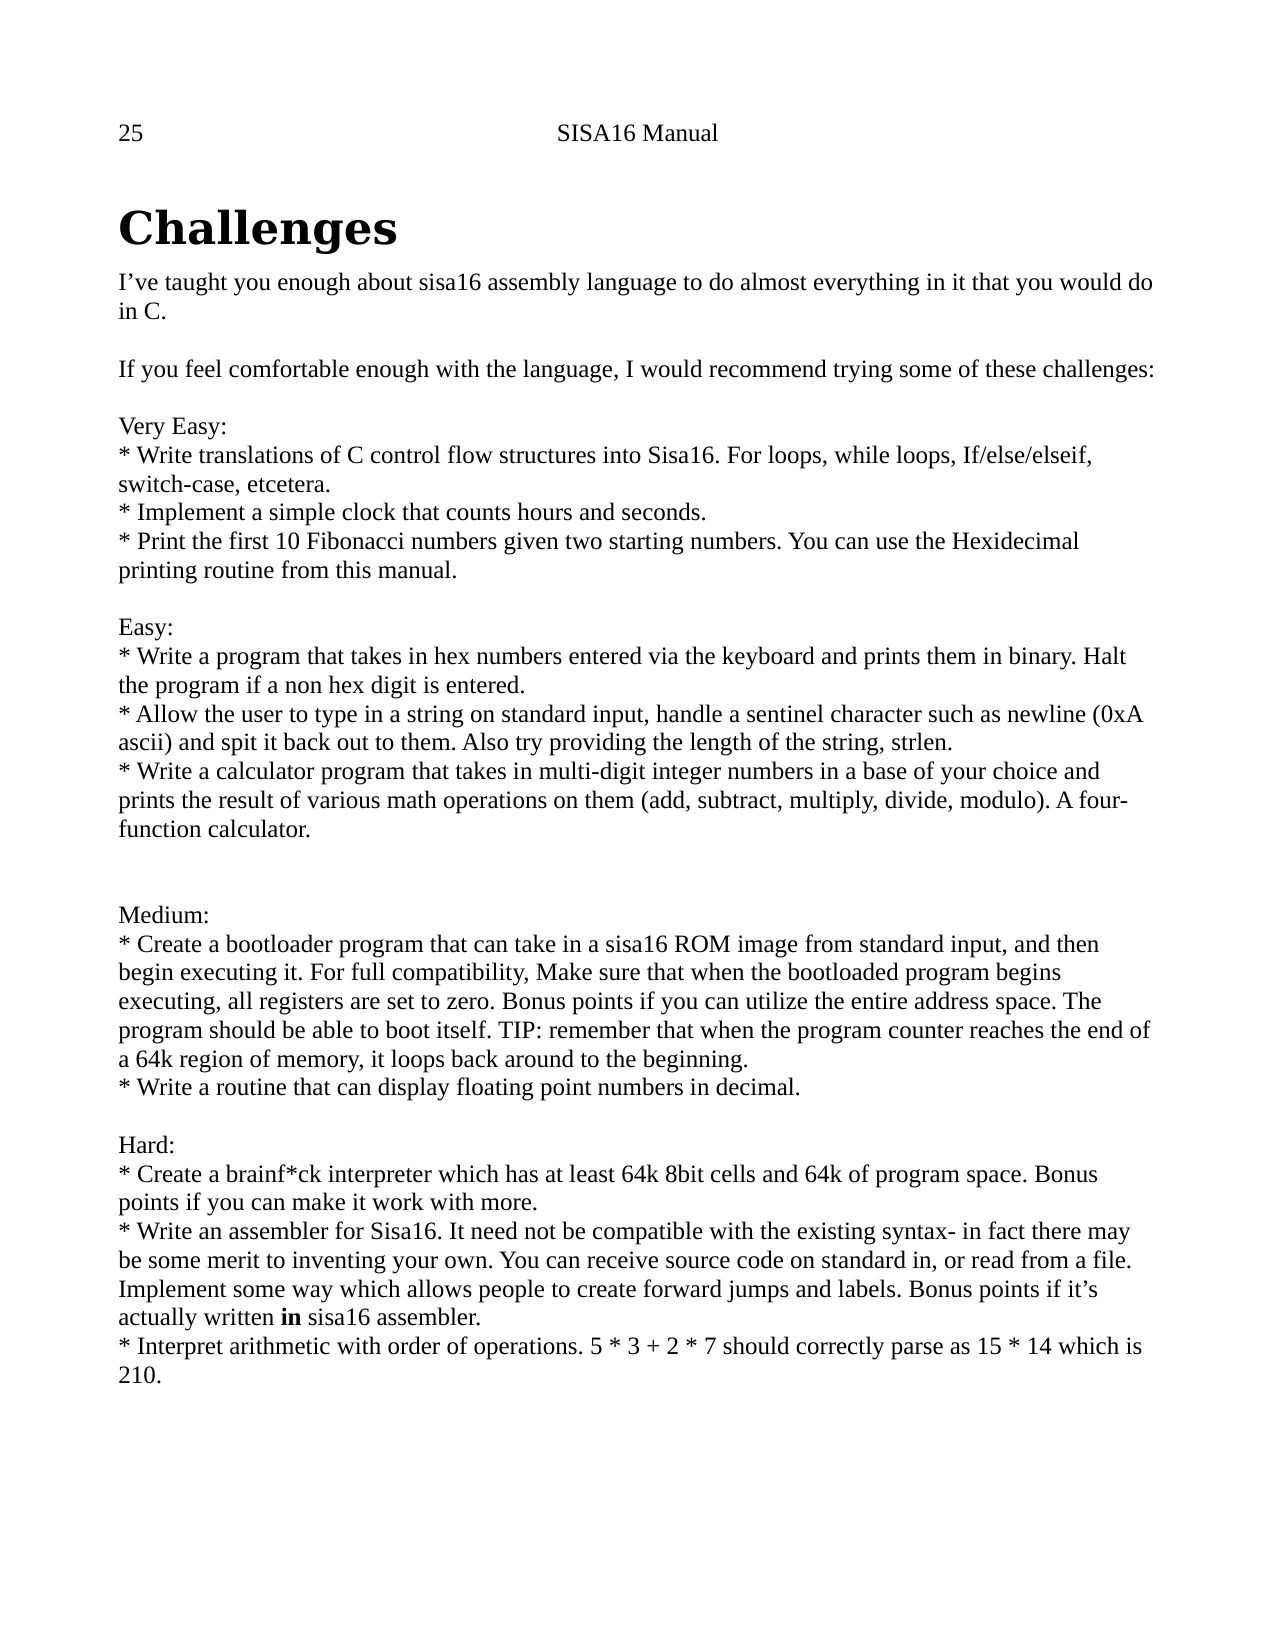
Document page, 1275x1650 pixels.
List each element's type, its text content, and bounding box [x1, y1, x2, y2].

text * Write an assembler for Sisa16. It need not be compatible with the existing syntax- in fact there may be some merit to inventing your own. You can receive source code on standard in, or read from a file. Implement some way which allows people to create forward jumps and labels. Bonus points if it’s actually written in sisa16 assembler. [118, 1216, 1157, 1331]
text * Interpret arithmetic with order of operations. 5 * 3 + 2 * 7 should correctly parse as 15 * 14 which is 210. [118, 1331, 1157, 1389]
text Medium: [118, 900, 1157, 929]
text * Implement a simple clock that counts hours and seconds. * Print the first 10 Fibonacci numbers given two starting numbers. You can use the Hexidecimal printing routine from this manual. Easy: * Write a program that takes in hex numbers entered via the keyboard and prints them in binary. Halt the program if a non hex digit is entered. [118, 497, 1157, 699]
text I’ve taught you enough about sisa16 assembly language to do almost everything in it that you would do in C. If you feel comfortable enough with the language, I would recommend trying some of these challenges: [118, 267, 1157, 382]
text * Allow the user to type in a string on standard input, handle a sentinel character such as newline (0xA ascii) and spit it back out to them. Also try providing the length of the string, strlen. * Write a calculator program that takes in multi-digit integer numbers in a base of your choice and prints the result of various math operations on them (add, subtract, multiply, divide, modulo). A four-function calculator. [118, 699, 1157, 842]
text Very Easy: * Write translations of C control flow structures into Sisa16. For loops, while loops, If/else/elseif, switch-case, etcetera. [118, 411, 1157, 497]
text Hard: [118, 1130, 1157, 1159]
subtitle Challenges [118, 202, 1157, 255]
text * Write a routine that can display floating point numbers in decimal. [118, 1072, 1157, 1101]
text * Create a brainf*ck interpreter which has at least 64k 8bit cells and 64k of program space. Bonus points if you can make it work with more. [118, 1159, 1157, 1216]
text * Create a bootloader program that can take in a sisa16 ROM image from standard input, and then begin executing it. For full compatibility, Make sure that when the bootloaded program begins executing, all registers are set to zero. Bonus points if you can utilize the entire address space. The program should be able to boot itself. TIP: remember that when the program counter reaches the end of a 64k region of memory, it loops back around to the beginning. [118, 929, 1157, 1072]
